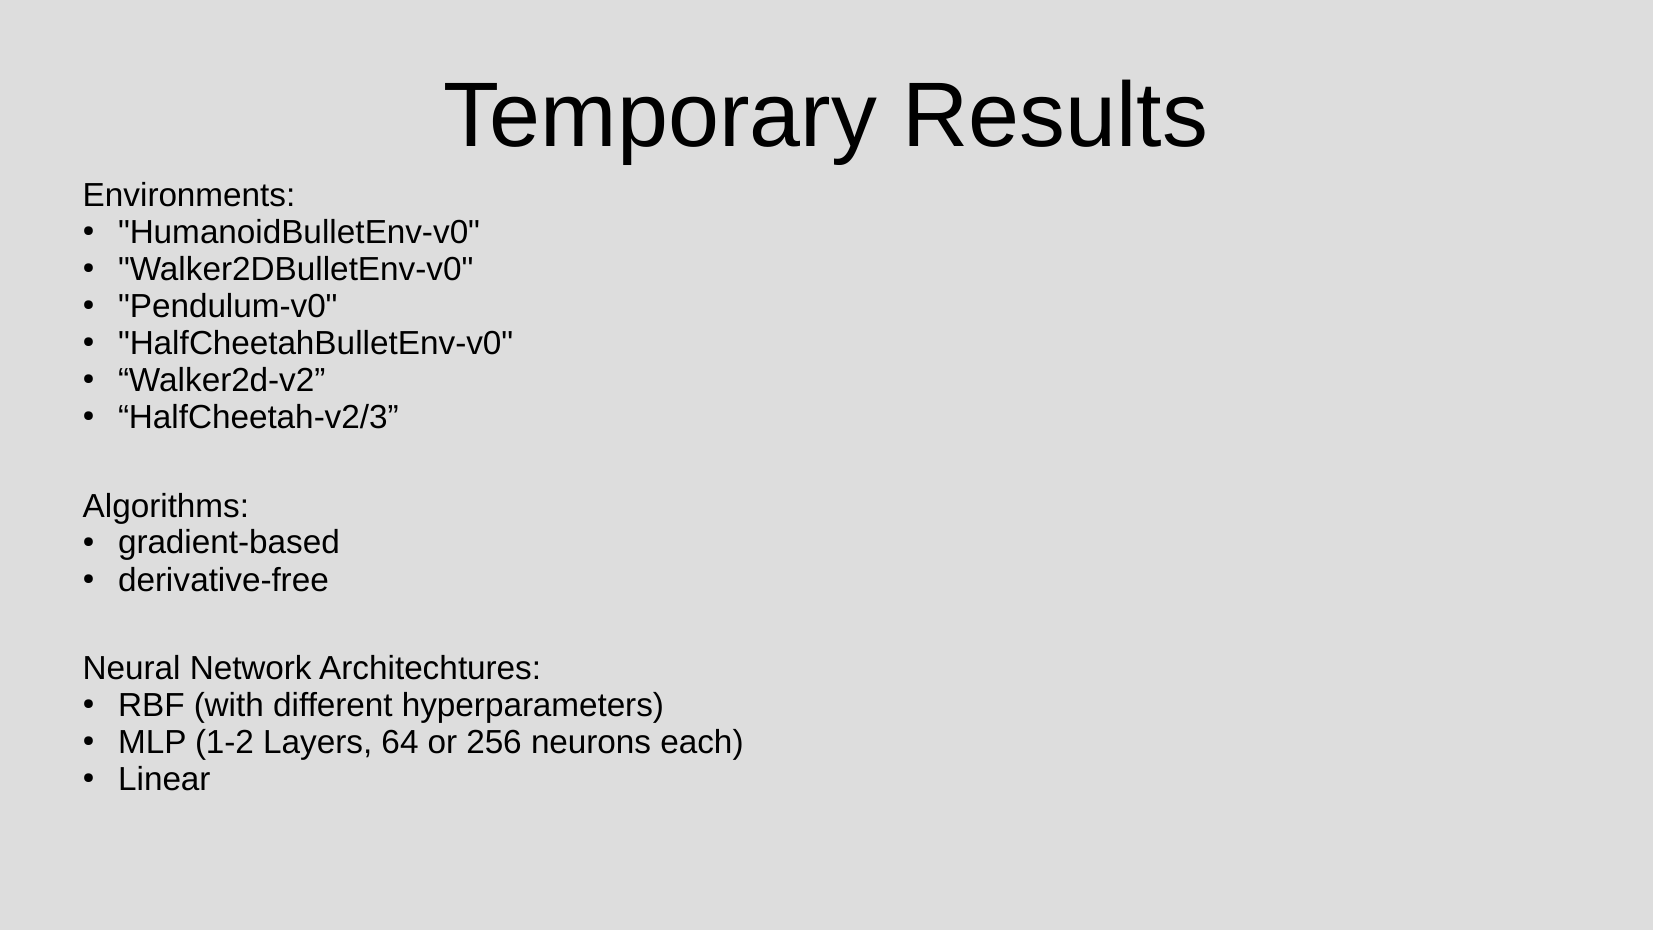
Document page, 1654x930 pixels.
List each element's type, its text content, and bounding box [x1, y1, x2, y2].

subtitle Environments: "HumanoidBulletEnv-v0" "Walker2DBulletEnv-v0" "Pendulum-v0" "HalfCheetahBulletEnv-v0" “Walker2d-v2” “HalfCheetah-v2/3” Algorithms: gradient-based derivative-free Neural Network Architechtures: RBF (with different hyperparameters) MLP (1-2 Layers, 64 or 256 neurons each) Linear [82, 176, 1571, 798]
title Temporary Results [82, 37, 1571, 176]
